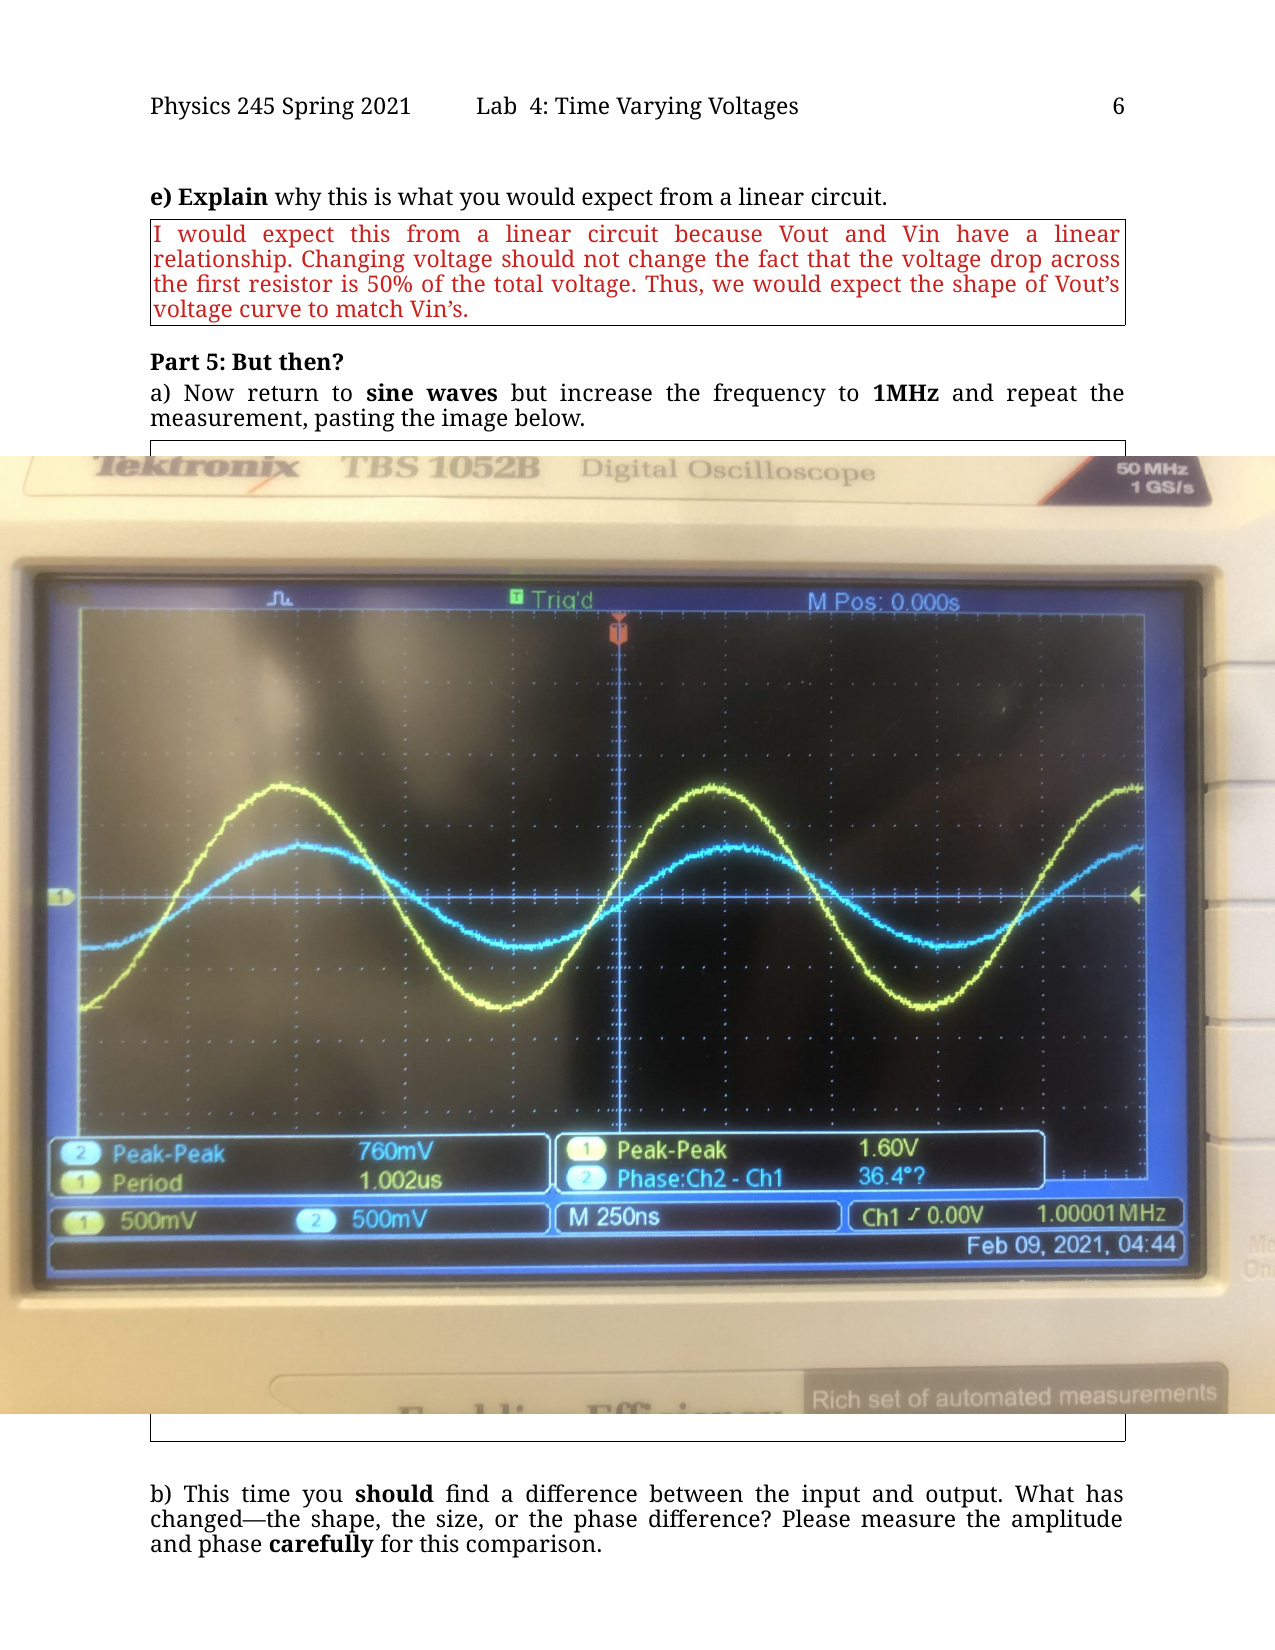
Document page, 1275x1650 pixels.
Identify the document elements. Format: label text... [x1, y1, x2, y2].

text I would expect this from a linear circuit because Vout and Vin have a linear relationship. Changing voltage should not change the fact that the voltage drop across the first resistor is 50% of the total voltage. Thus, we would expect the shape of Vout’s voltage curve to match Vin’s. [151, 220, 1125, 325]
text b) This time you should find a difference between the input and output. What has changed—the shape, the size, or the phase difference? Please measure the amplitude and phase carefully for this comparison. [150, 1483, 1125, 1558]
subtitle Part 5: But then? [150, 350, 1125, 375]
picture [0, 456, 1275, 1414]
text e) Explain why this is what you would expect from a linear circuit. [150, 186, 1125, 211]
text a) Now return to sine waves but increase the frequency to 1MHz and repeat the measurement, pasting the image below. [150, 382, 1125, 432]
